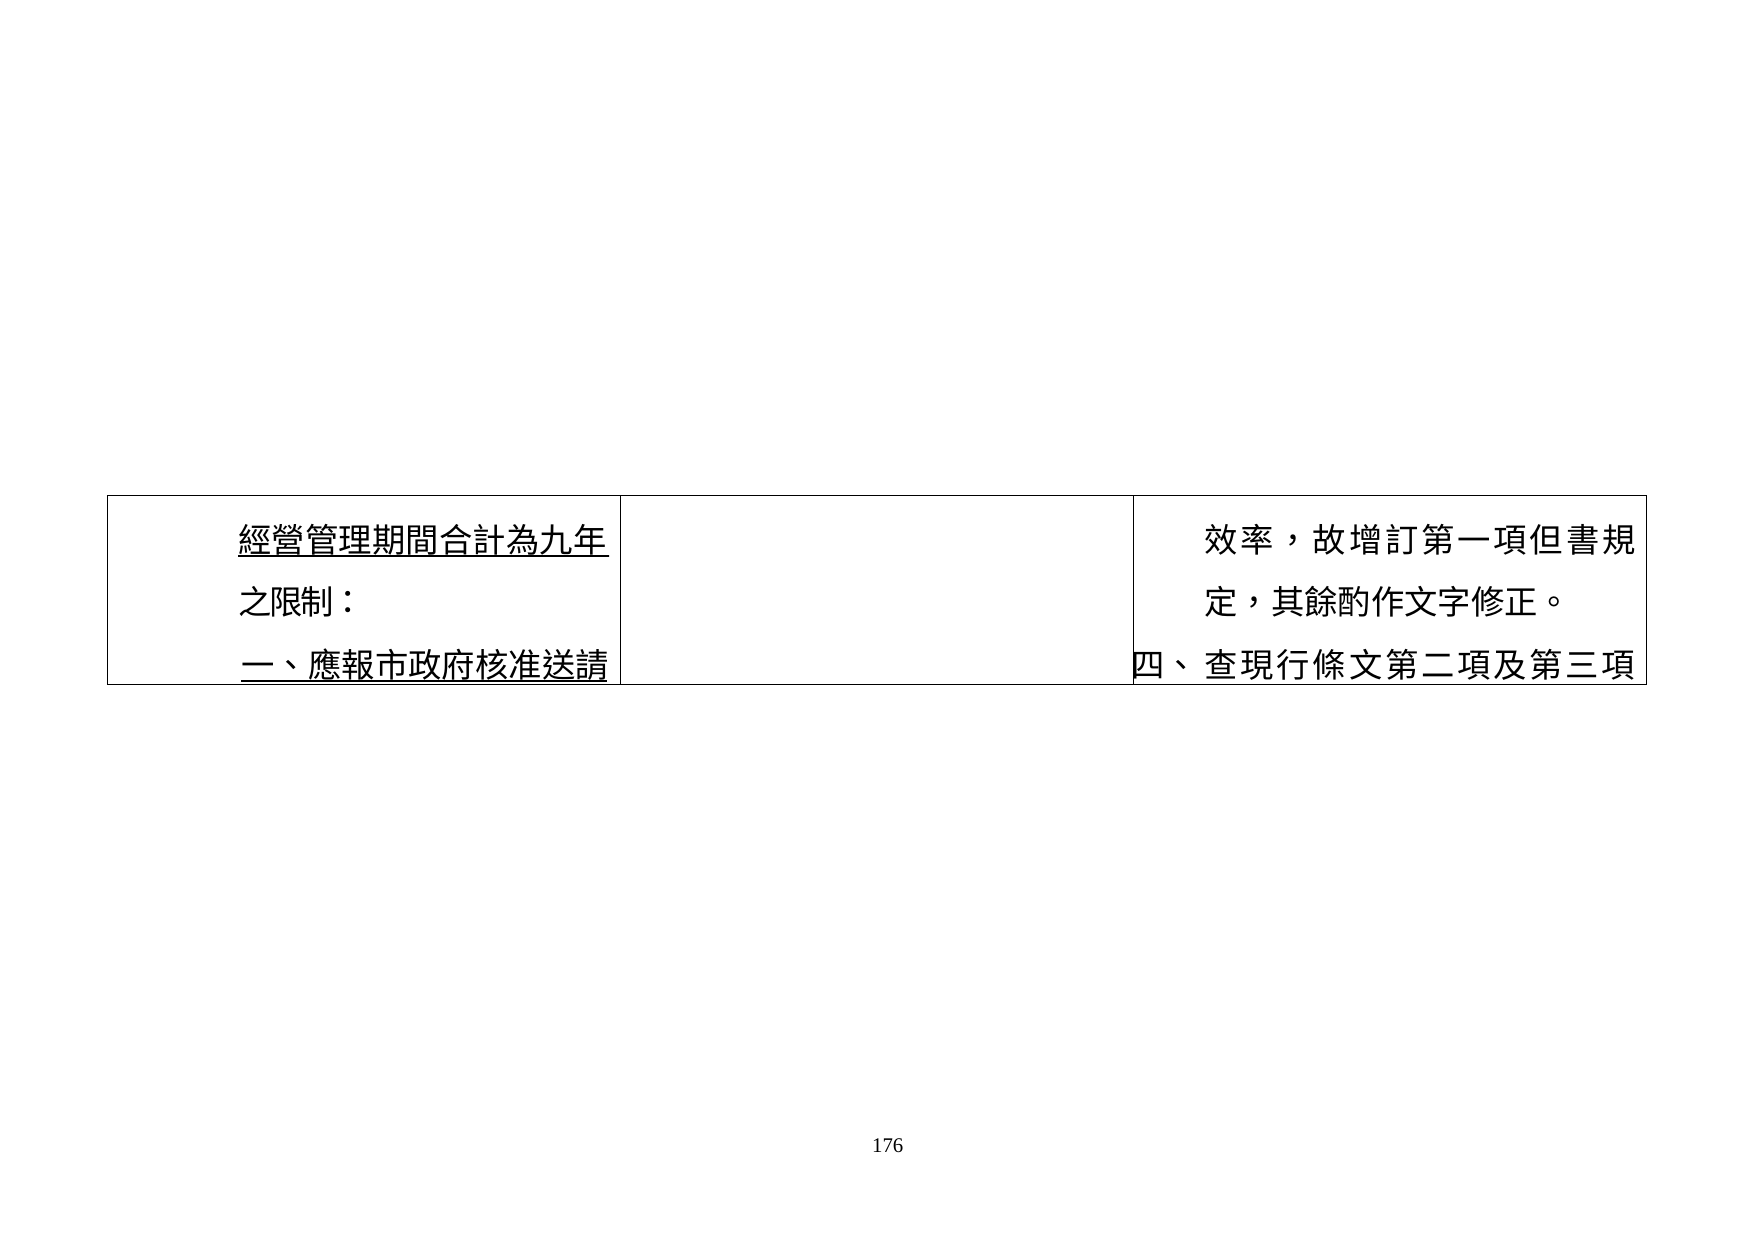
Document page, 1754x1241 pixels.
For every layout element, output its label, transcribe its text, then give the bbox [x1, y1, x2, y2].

table_cell 經營管理期間合計為九年之限制： 一、應報市政府核准送請 [108, 496, 620, 684]
table_cell 效率，故增訂第一項但書規定，其餘酌作文字修正。 四、 查現行條文第二項及第三項 [1134, 496, 1646, 684]
table_cell [621, 496, 1133, 684]
